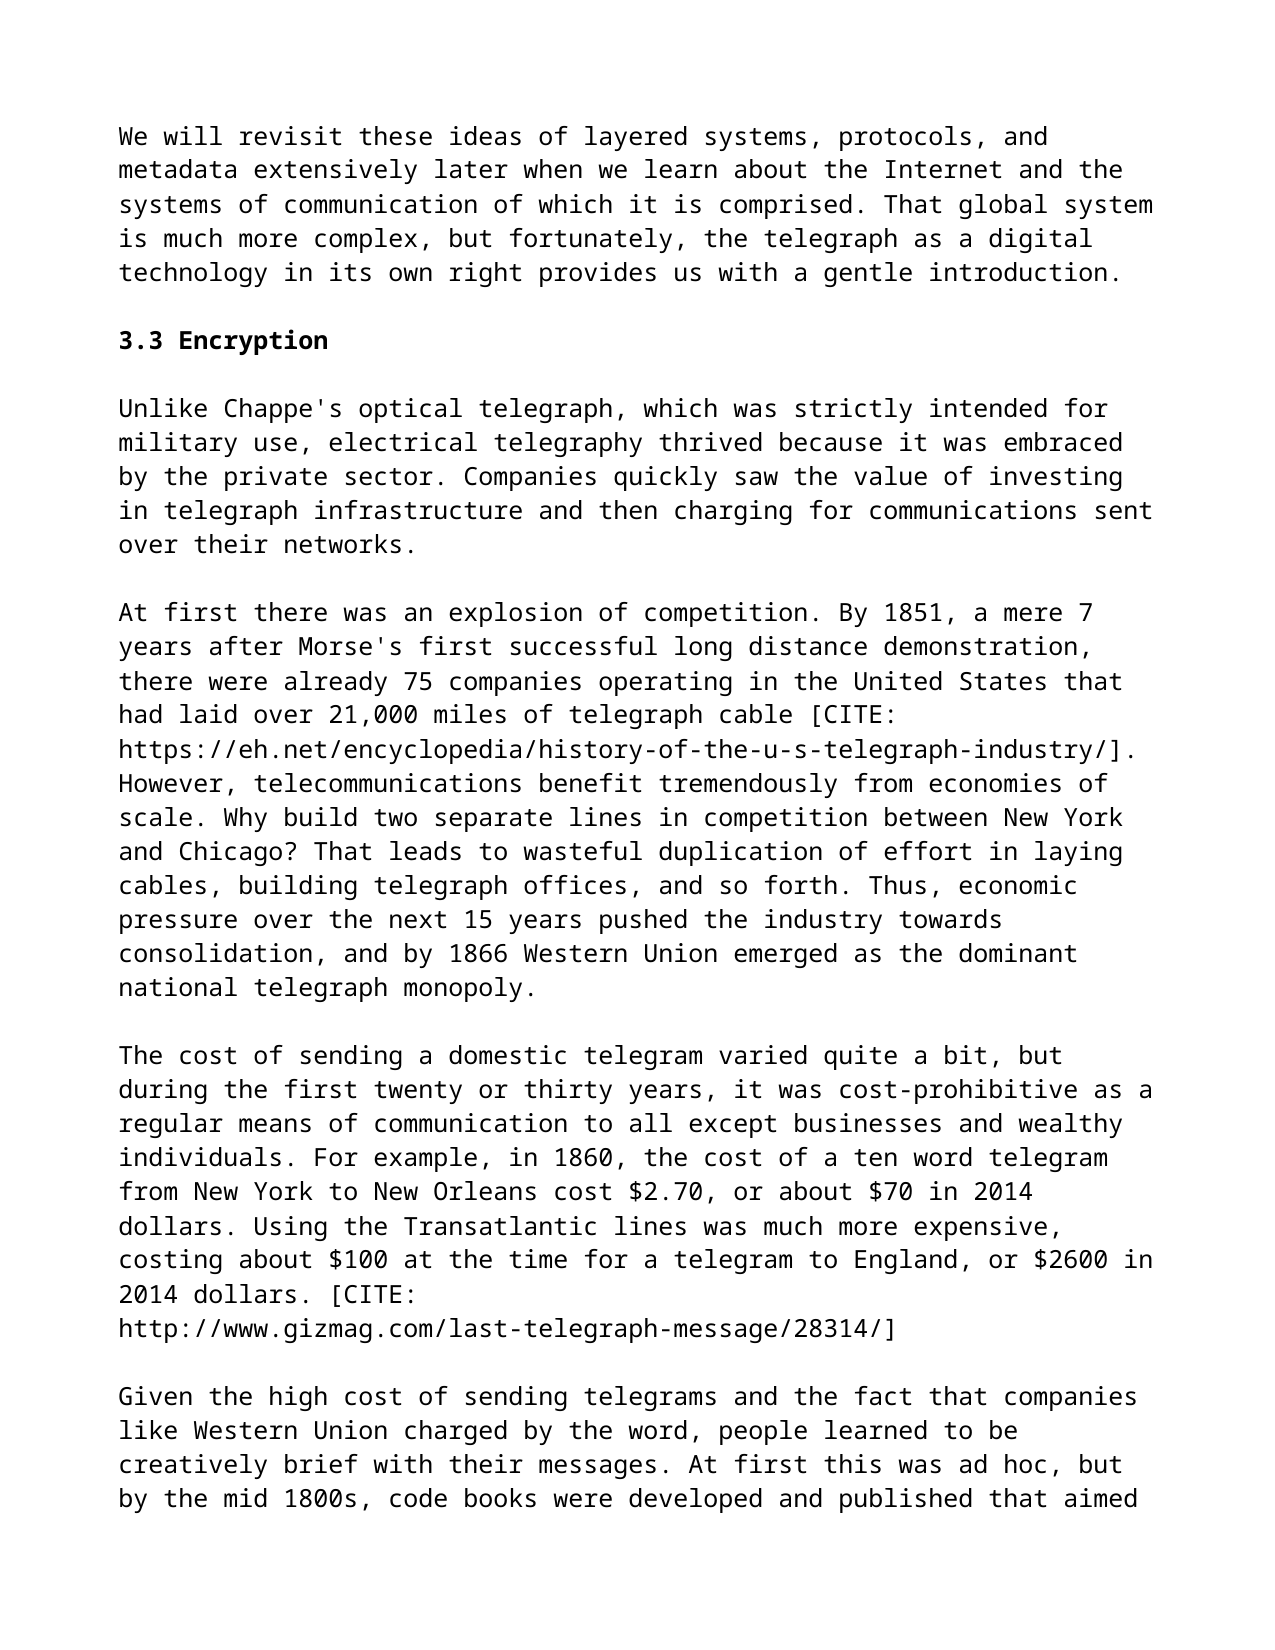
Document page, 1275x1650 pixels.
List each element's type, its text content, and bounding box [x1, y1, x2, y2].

text At first there was an explosion of competition. By 1851, a mere 7 years after Morse's first successful long distance demonstration, there were already 75 companies operating in the United States that had laid over 21,000 miles of telegraph cable [CITE: https://eh.net/encyclopedia/history-of-the-u-s-telegraph-industry/]. However, telecommunications benefit tremendously from economies of scale. Why build two separate lines in competition between New York and Chicago? That leads to wasteful duplication of effort in laying cables, building telegraph offices, and so forth. Thus, economic pressure over the next 15 years pushed the industry towards consolidation, and by 1866 Western Union emerged as the dominant national telegraph monopoly. [118, 595, 1157, 1004]
text We will revisit these ideas of layered systems, protocols, and metadata extensively later when we learn about the Internet and the systems of communication of which it is comprised. That global system is much more complex, but fortunately, the telegraph as a digital technology in its own right provides us with a gentle introduction. [118, 118, 1157, 288]
text Unlike Chappe's optical telegraph, which was strictly intended for military use, electrical telegraphy thrived because it was embraced by the private sector. Companies quickly saw the value of investing in telegraph infrastructure and then charging for communications sent over their networks. [118, 391, 1157, 561]
text 3.3 Encryption [118, 322, 1157, 357]
text Given the high cost of sending telegrams and the fact that companies like Western Union charged by the word, people learned to be creatively brief with their messages. At first this was ad hoc, but by the mid 1800s, code books were developed and published that aimed [118, 1378, 1157, 1515]
text The cost of sending a domestic telegram varied quite a bit, but during the first twenty or thirty years, it was cost-prohibitive as a regular means of communication to all except businesses and wealthy individuals. For example, in 1860, the cost of a ten word telegram from New York to New Orleans cost $2.70, or about $70 in 2014 dollars. Using the Transatlantic lines was much more expensive, costing about $100 at the time for a telegram to England, or $2600 in 2014 dollars. [CITE: http://www.gizmag.com/last-telegraph-message/28314/] [118, 1038, 1157, 1344]
